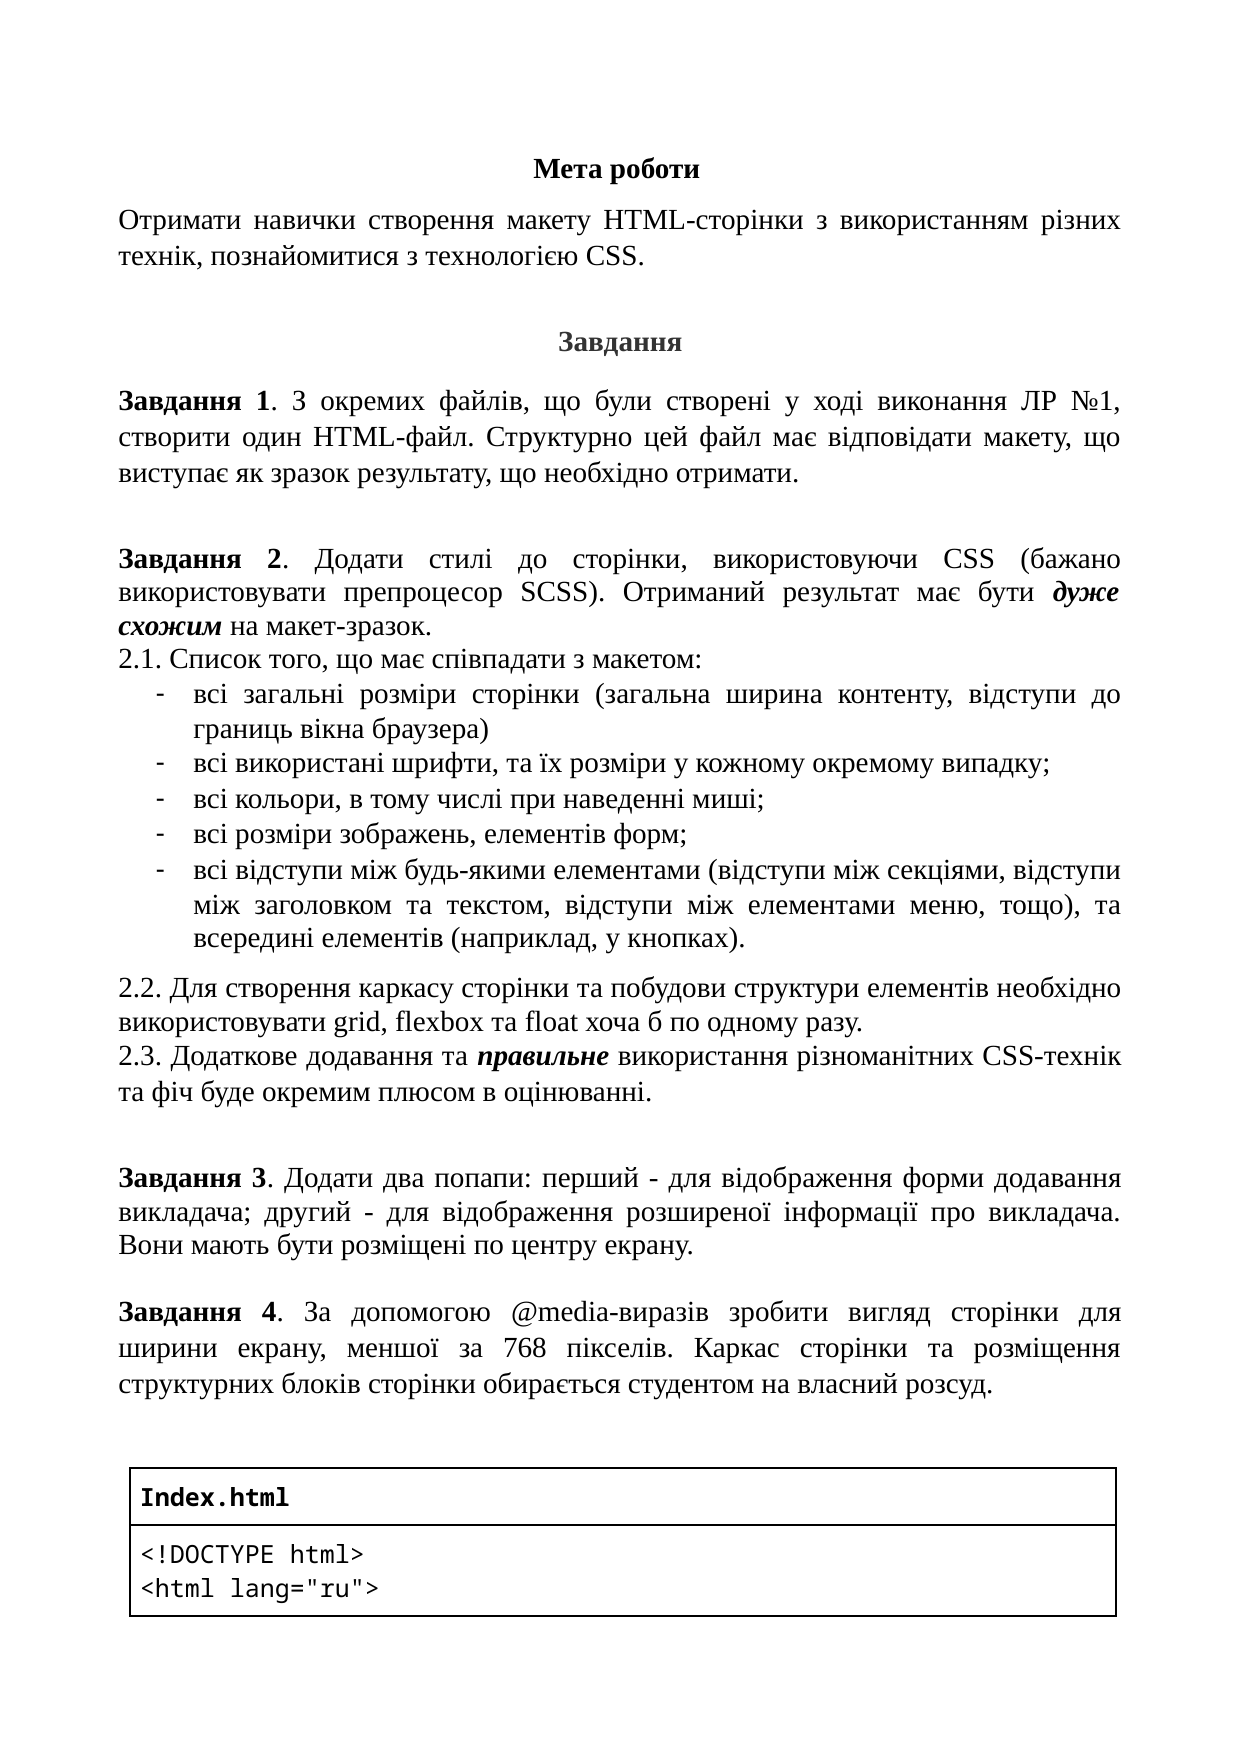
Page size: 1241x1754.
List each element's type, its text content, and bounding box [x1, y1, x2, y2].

text 2.3. Додаткове додавання та правильне використання різноманітних CSS-технік та фіч буде окремим плюсом в оцінюванні. [118, 1038, 1122, 1107]
list всі відступи між будь-якими елементами (відступи між секціями, відступи між заголовком та текстом, відступи між елементами меню, тощо), та всередині елементів (наприклад, у кнопках). [156, 851, 1122, 954]
text Мета роботи [118, 152, 1122, 185]
text Завдання 3. Додати два попапи: перший - для відображення форми додавання викладача; другий - для відображення розширеної інформації про викладача. Вони мають бути розміщені по центру екрану. [118, 1160, 1122, 1261]
subtitle Завдання [118, 324, 1122, 358]
text 2.2. Для створення каркасу сторінки та побудови структури елементів необхідно використовувати grid, flexbox та float хоча б по одному разу. [118, 971, 1122, 1038]
list всі загальні розміри сторінки (загальна ширина контенту, відступи до границь вікна браузера) [156, 675, 1122, 744]
list всі кольори, в тому числі при наведенні миші; [156, 780, 1122, 816]
text Завдання 1. З окремих файлів, що були створені у ході виконання ЛР №1, створити один HTML-файл. Структурно цей файл має відповідати макету, що виступає як зразок результату, що необхідно отримати. [118, 383, 1122, 489]
list всі використані шрифти, та їх розміри у кожному окремому випадку; [156, 744, 1122, 780]
text Отримати навички створення макету HTML-сторінки з використанням різних технік, познайомитися з технологією CSS. [118, 202, 1122, 272]
text Завдання 2. Додати стилі до сторінки, використовуючи CSS (бажано використовувати препроцесор SCSS). Отриманий результат має бути дуже схожим на макет-зразок. [118, 541, 1122, 642]
table_header Index.html [131, 1469, 1115, 1524]
text 2.1. Список того, що має співпадати з макетом: [118, 642, 1122, 675]
table_cell <!DOCTYPE html> <html lang="ru"> [131, 1526, 1115, 1615]
list всі розміри зображень, елементів форм; [156, 816, 1122, 851]
text Завдання 4. За допомогою @media-виразів зробити вигляд сторінки для ширини екрану, меншої за 768 пікселів. Каркас сторінки та розміщення структурних блоків сторінки обирається студентом на власний розсуд. [118, 1294, 1122, 1400]
